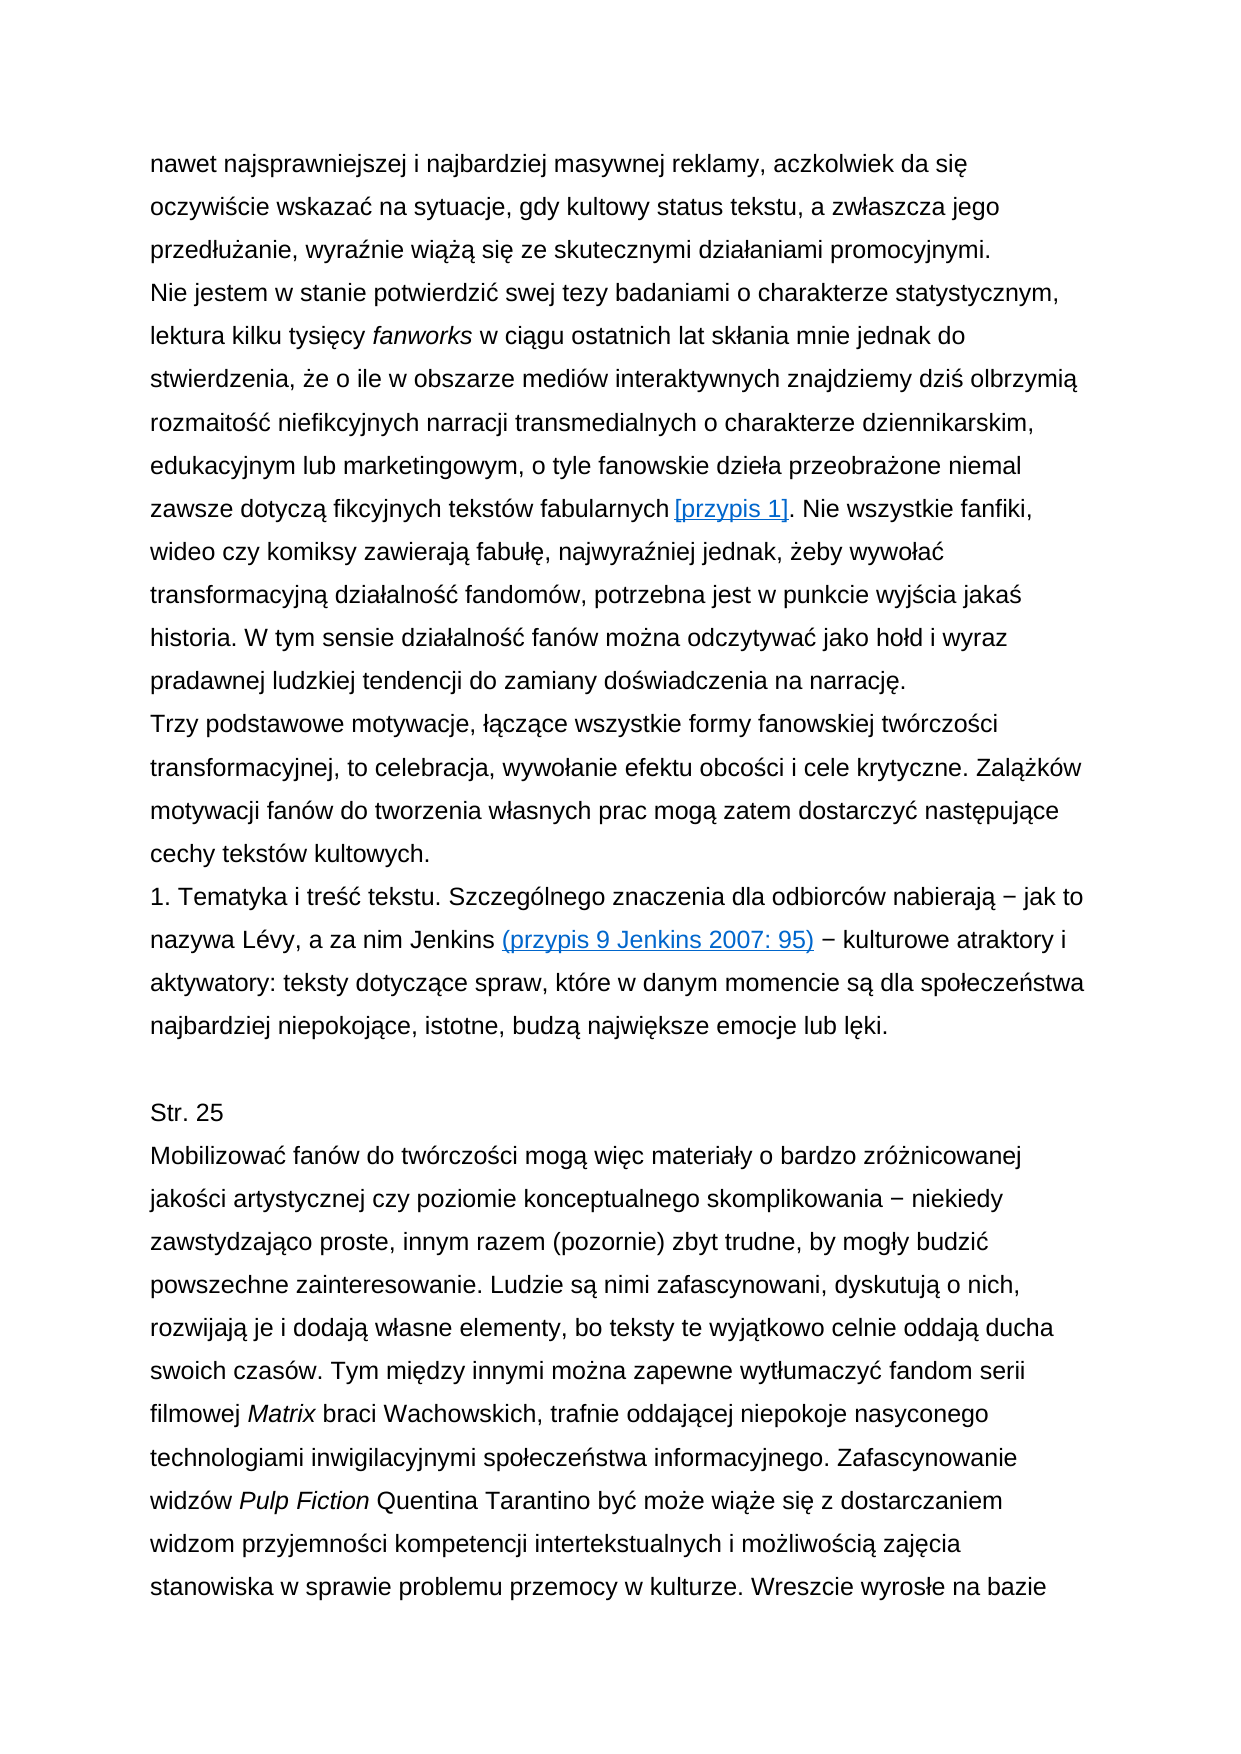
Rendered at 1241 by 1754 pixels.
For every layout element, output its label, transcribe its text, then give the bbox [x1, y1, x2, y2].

text 1. Tematyka i treść tekstu. Szczególnego znaczenia dla odbiorców nabierają − jak to nazywa Lévy, a za nim Jenkins (przypis 9 Jenkins 2007: 95) − kulturowe atraktory i aktywatory: teksty dotyczące spraw, które w danym momencie są dla społeczeństwa najbardziej niepokojące, istotne, budzą największe emocje lub lęki. [150, 882, 1090, 1040]
text Mobilizować fanów do twórczości mogą więc materiały o bardzo zróżnicowanej jakości artystycznej czy poziomie konceptualnego skomplikowania − niekiedy zawstydzająco proste, innym razem (pozornie) zbyt trudne, by mogły budzić powszechne zainteresowanie. Ludzie są nimi zafascynowani, dyskutują o nich, rozwijają je i dodają własne elementy, bo teksty te wyjątkowo celnie oddają ducha swoich czasów. Tym między innymi można zapewne wytłumaczyć fandom serii filmowej Matrix braci Wachowskich, trafnie oddającej niepokoje nasyconego technologiami inwigilacyjnymi społeczeństwa informacyjnego. Zafascynowanie widzów Pulp Fiction Quentina Tarantino być może wiąże się z dostarczaniem widzom przyjemności kompetencji intertekstualnych i możliwością zajęcia stanowiska w sprawie problemu przemocy w kulturze. Wreszcie wyrosłe na bazie [150, 1141, 1090, 1601]
text Nie jestem w stanie potwierdzić swej tezy badaniami o charakterze statystycznym, lektura kilku tysięcy fanworks w ciągu ostatnich lat skłania mnie jednak do stwierdzenia, że o ile w obszarze mediów interaktywnych znajdziemy dziś olbrzymią rozmaitość niefikcyjnych narracji transmedialnych o charakterze dziennikarskim, edukacyjnym lub marketingowym, o tyle fanowskie dzieła przeobrażone niemal zawsze dotyczą fikcyjnych tekstów fabularnych [przypis 1]. Nie wszystkie fanfiki, wideo czy komiksy zawierają fabułę, najwyraźniej jednak, żeby wywołać transformacyjną działalność fandomów, potrzebna jest w punkcie wyjścia jakaś historia. W tym sensie działalność fanów można odczytywać jako hołd i wyraz pradawnej ludzkiej tendencji do zamiany doświadczenia na narrację. [150, 278, 1090, 695]
text nawet najsprawniejszej i najbardziej masywnej reklamy, aczkolwiek da się oczywiście wskazać na sytuacje, gdy kultowy status tekstu, a zwłaszcza jego przedłużanie, wyraźnie wiążą się ze skutecznymi działaniami promocyjnymi. [150, 149, 1090, 264]
text Trzy podstawowe motywacje, łączące wszystkie formy fanowskiej twórczości transformacyjnej, to celebracja, wywołanie efektu obcości i cele krytyczne. Zalążków motywacji fanów do tworzenia własnych prac mogą zatem dostarczyć następujące cechy tekstów kultowych. [150, 709, 1090, 868]
text Str. 25 [150, 1098, 1090, 1126]
